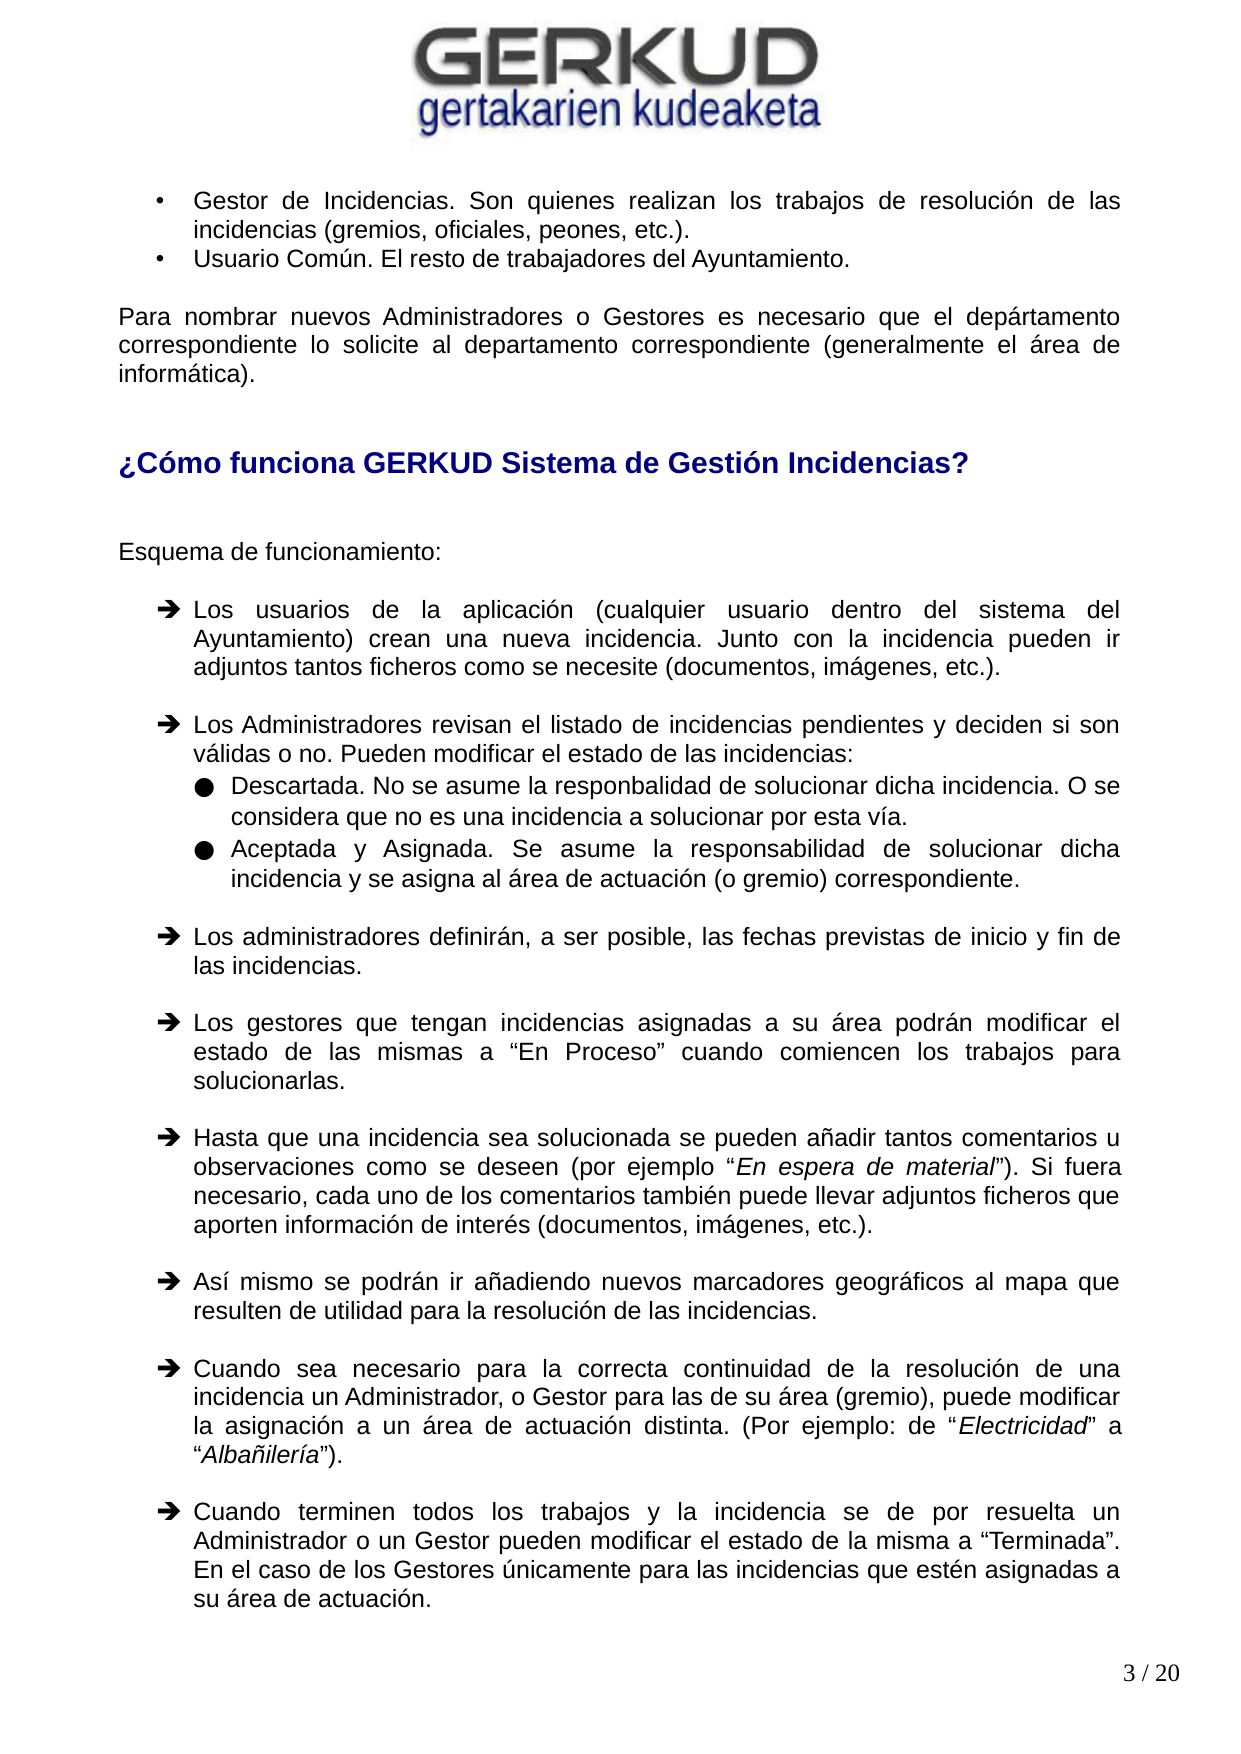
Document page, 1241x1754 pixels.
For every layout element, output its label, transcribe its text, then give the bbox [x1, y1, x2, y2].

text Esquema de funcionamiento: [118, 537, 1122, 566]
list Cuando terminen todos los trabajos y la incidencia se de por resuelta un Administrador o un Gestor pueden modificar el estado de la misma a “Terminada”. En el caso de los Gestores únicamente para las incidencias que estén asignadas a su área de actuación. [156, 1497, 1122, 1612]
list Así mismo se podrán ir añadiendo nuevos marcadores geográficos al mapa que resulten de utilidad para la resolución de las incidencias. [156, 1267, 1122, 1325]
list Usuario Común. El resto de trabajadores del Ayuntamiento. [156, 244, 1122, 273]
picture [410, 11, 830, 151]
list Hasta que una incidencia sea solucionada se pueden añadir tantos comentarios u observaciones como se deseen (por ejemplo “En espera de material”). Si fuera necesario, cada uno de los comentarios también puede llevar adjuntos ficheros que aporten información de interés (documentos, imágenes, etc.). [156, 1123, 1122, 1238]
text Para nombrar nuevos Administradores o Gestores es necesario que el depártamento correspondiente lo solicite al departamento correspondiente (generalmente el área de informática). [118, 301, 1122, 388]
list Los gestores que tengan incidencias asignadas a su área podrán modificar el estado de las mismas a “En Proceso” cuando comiencen los trabajos para solucionarlas. [156, 1008, 1122, 1094]
list Cuando sea necesario para la correcta continuidad de la resolución de una incidencia un Administrador, o Gestor para las de su área (gremio), puede modificar la asignación a un área de actuación distinta. (Por ejemplo: de “Electricidad” a “Albañilería”). [156, 1353, 1122, 1469]
list Gestor de Incidencias. Son quienes realizan los trabajos de resolución de las incidencias (gremios, oficiales, peones, etc.). [156, 186, 1122, 244]
list Descartada. No se asume la responbalidad de solucionar dicha incidencia. O se considera que no es una incidencia a solucionar por esta vía. [193, 767, 1122, 830]
list Aceptada y Asignada. Se asume la responsabilidad de solucionar dicha incidencia y se asigna al área de actuación (o gremio) correspondiente. [193, 830, 1122, 893]
subtitle ¿Cómo funciona GERKUD Sistema de Gestión Incidencias? [118, 445, 1122, 480]
list Los administradores definirán, a ser posible, las fechas previstas de inicio y fin de las incidencias. [156, 922, 1122, 979]
list Los Administradores revisan el listado de incidencias pendientes y deciden si son válidas o no. Pueden modificar el estado de las incidencias: [156, 710, 1122, 767]
list Los usuarios de la aplicación (cualquier usuario dentro del sistema del Ayuntamiento) crean una nueva incidencia. Junto con la incidencia pueden ir adjuntos tantos ficheros como se necesite (documentos, imágenes, etc.). [156, 595, 1122, 681]
